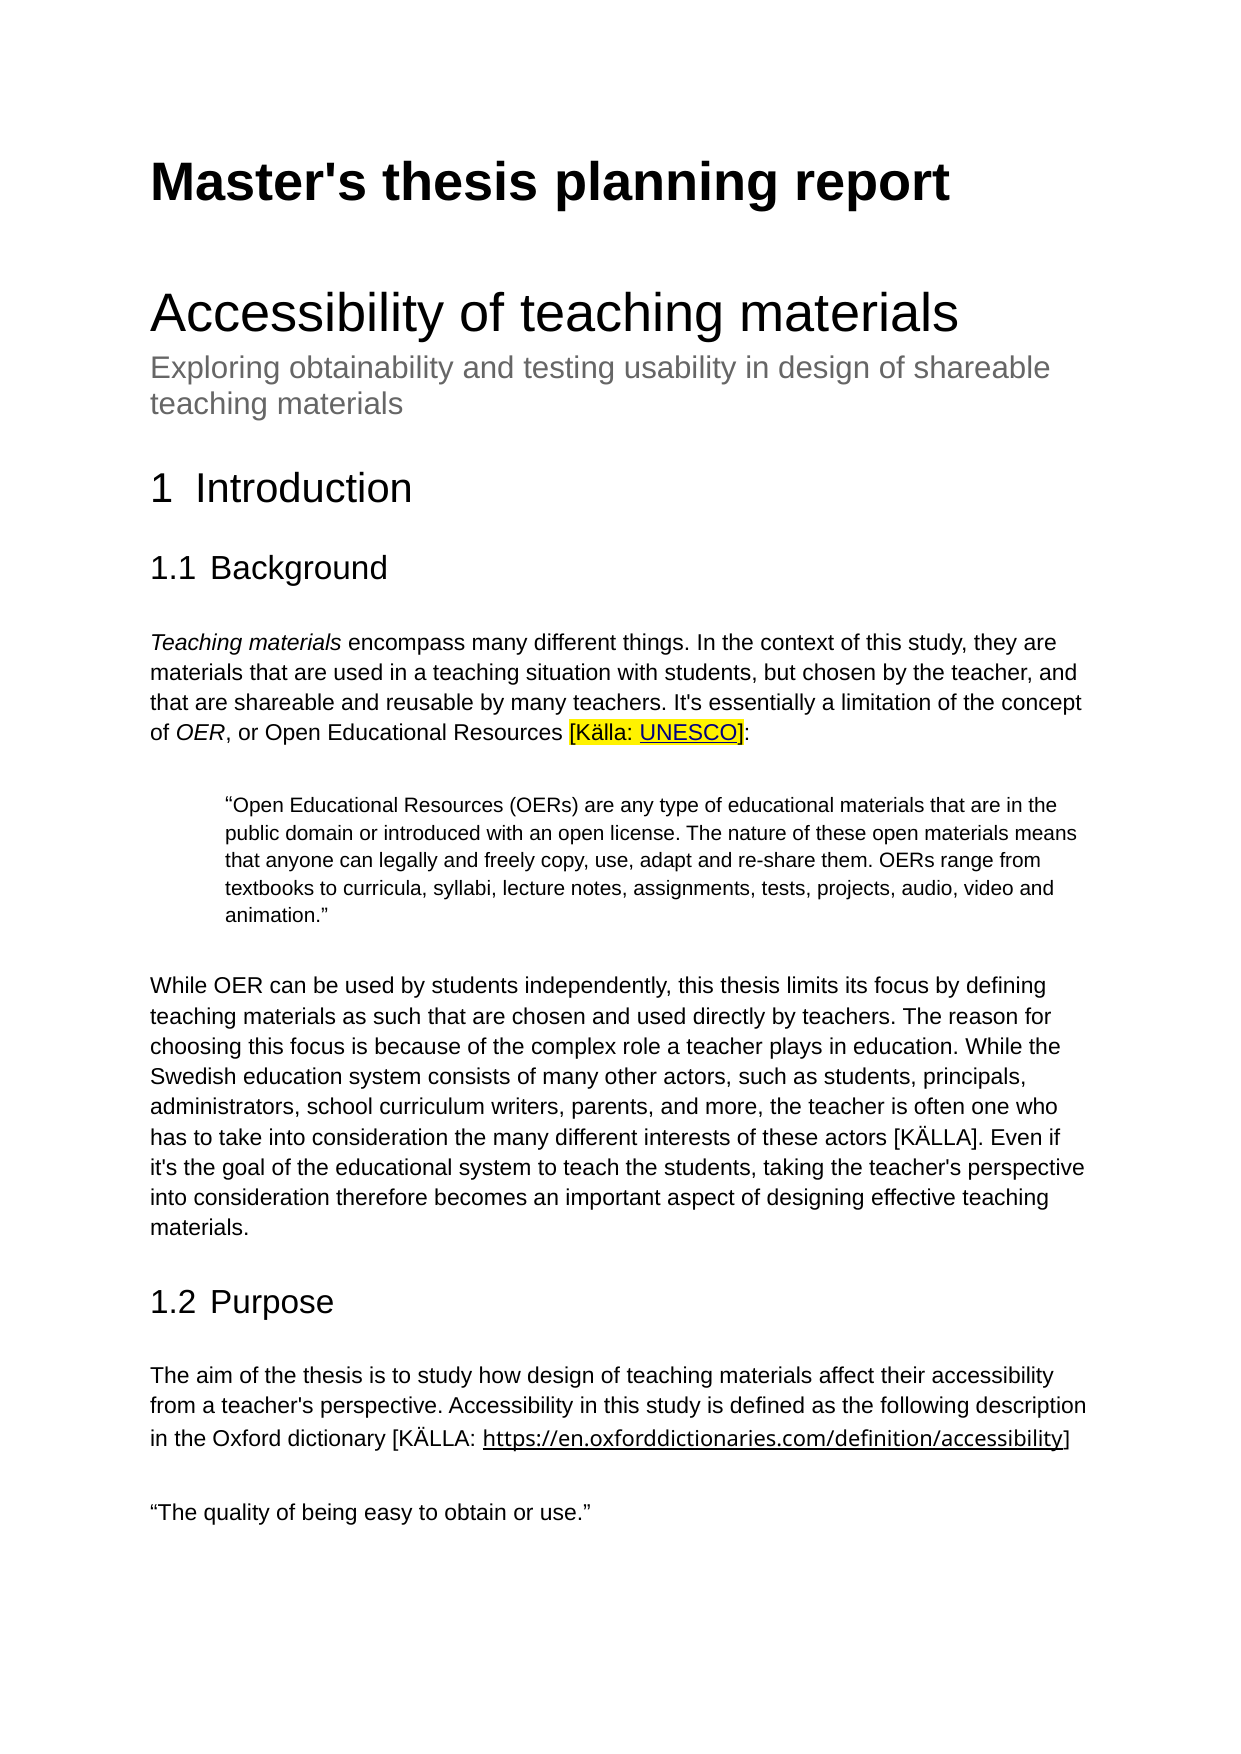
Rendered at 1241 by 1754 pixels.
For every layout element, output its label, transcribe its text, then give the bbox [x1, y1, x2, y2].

text While OER can be used by students independently, this thesis limits its focus by defining teaching materials as such that are chosen and used directly by teachers. The reason for choosing this focus is because of the complex role a teacher plays in education. While the Swedish education system consists of many other actors, such as students, principals, administrators, school curriculum writers, parents, and more, the teacher is often one who has to take into consideration the many different interests of these actors [KÄLLA]. Even if it's the goal of the educational system to teach the students, taking the teacher's perspective into consideration therefore becomes an important aspect of designing effective teaching materials. [150, 972, 1090, 1241]
title Accessibility of teaching materials [150, 281, 1090, 343]
text “Open Educational Resources (OERs) are any type of educational materials that are in the public domain or introduced with an open license. The nature of these open materials means that anyone can legally and freely copy, use, adapt and re-share them. OERs range from textbooks to curricula, syllabi, lecture notes, assignments, tests, projects, audio, video and animation.” [225, 791, 1090, 927]
subtitle Introduction [150, 463, 1090, 511]
title Master's thesis planning report [150, 150, 1090, 274]
text “The quality of being easy to obtain or use.” [150, 1499, 1090, 1525]
subtitle Background [150, 548, 1090, 587]
text Teaching materials encompass many different things. In the context of this study, they are materials that are used in a teaching situation with students, but chosen by the teacher, and that are shareable and reusable by many teachers. It's essentially a limitation of the concept of OER, or Open Educational Resources [Källa: UNESCO]: [150, 628, 1090, 745]
subtitle Purpose [150, 1282, 1090, 1320]
text The aim of the thesis is to study how design of teaching materials affect their accessibility from a teacher's perspective. Accessibility in this study is defined as the following description in the Oxford dictionary [KÄLLA: https://en.oxforddictionaries.com/definition/accessibility] [150, 1362, 1090, 1453]
subtitle Exploring obtainability and testing usability in design of shareable teaching materials [150, 349, 1090, 421]
